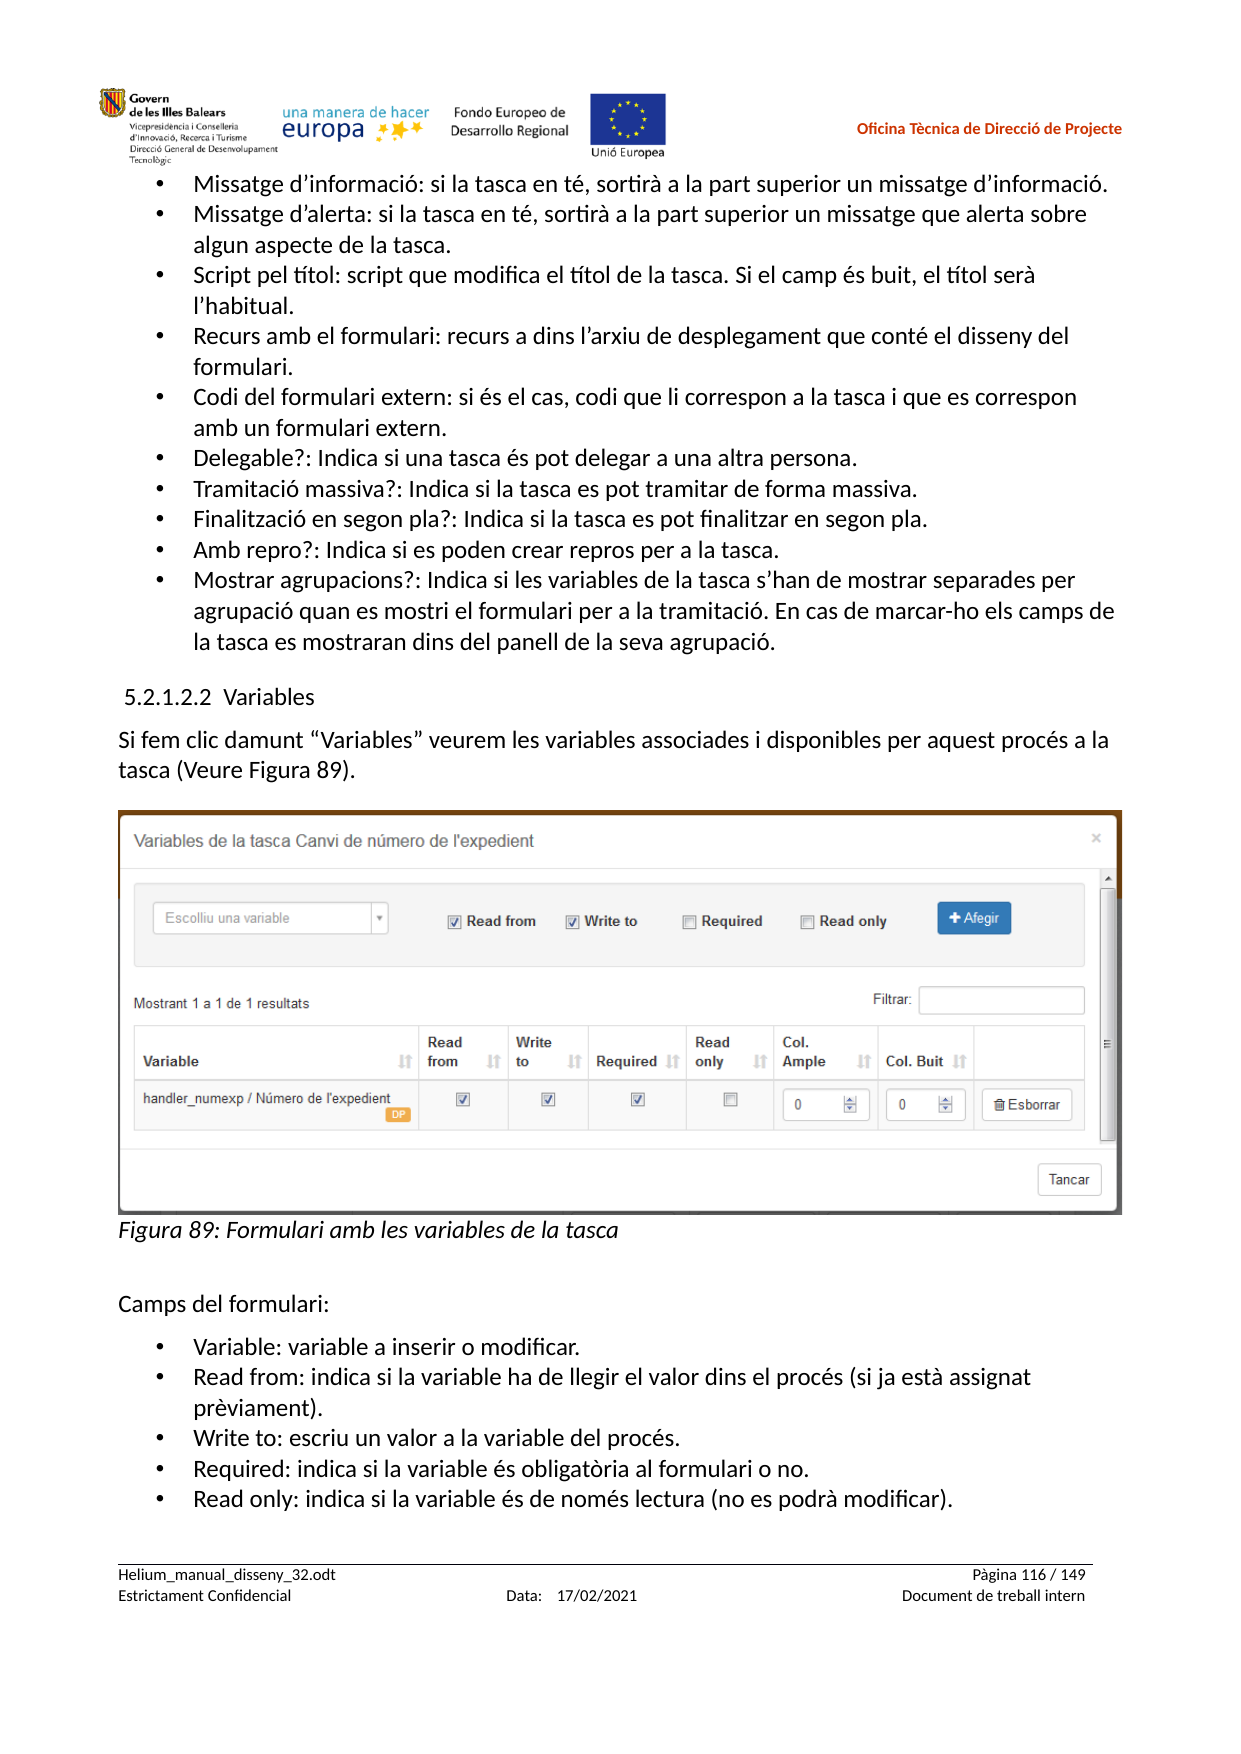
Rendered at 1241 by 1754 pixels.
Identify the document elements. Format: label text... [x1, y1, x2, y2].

list Amb repro?: Indica si es poden crear repros per a la tasca. [156, 534, 1122, 565]
list Codi del formulari extern: si és el cas, codi que li correspon a la tasca i que es correspon amb un formulari extern. [156, 382, 1122, 443]
list Script pel títol: script que modifica el títol de la tasca. Si el camp és buit, el títol serà l’habitual. [156, 259, 1122, 321]
list Required: indica si la variable és obligatòria al formulari o no. [156, 1453, 1122, 1483]
list Recurs amb el formulari: recurs a dins l’arxiu de desplegament que conté el disseny del formulari. [156, 321, 1122, 382]
text Si fem clic damunt “Variables” veurem les variables associades i disponibles per aquest procés a la tasca (Veure Figura 89). [118, 724, 1122, 785]
text Camps del formulari: [118, 1288, 1122, 1318]
list Missatge d’alerta: si la tasca en té, sortirà a la part superior un missatge que alerta sobre algun aspecte de la tasca. [156, 198, 1122, 259]
list Tramitació massiva?: Indica si la tasca es pot tramitar de forma massiva. [156, 473, 1122, 504]
text Figura 89: Formulari amb les variables de la tasca [118, 1215, 1122, 1245]
subtitle Variables [118, 681, 1122, 712]
list Read from: indica si la variable ha de llegir el valor dins el procés (si ja està assignat prèviament). [156, 1361, 1122, 1422]
picture [118, 810, 1123, 1215]
list Variable: variable a inserir o modificar. [156, 1331, 1122, 1361]
list Read only: indica si la variable és de només lectura (no es podrà modificar). [156, 1483, 1122, 1514]
list Finalització en segon pla?: Indica si la tasca es pot finalitzar en segon pla. [156, 504, 1122, 534]
list Missatge d’informació: si la tasca en té, sortirà a la part superior un missatge d’informació. [156, 168, 1122, 198]
list Write to: escriu un valor a la variable del procés. [156, 1422, 1122, 1453]
list Delegable?: Indica si una tasca és pot delegar a una altra persona. [156, 443, 1122, 473]
list Mostrar agrupacions?: Indica si les variables de la tasca s’han de mostrar separades per agrupació quan es mostri el formulari per a la tramitació. En cas de marcar-ho els camps de la tasca es mostraran dins del panell de la seva agrupació. [156, 565, 1122, 656]
picture [99, 87, 668, 166]
